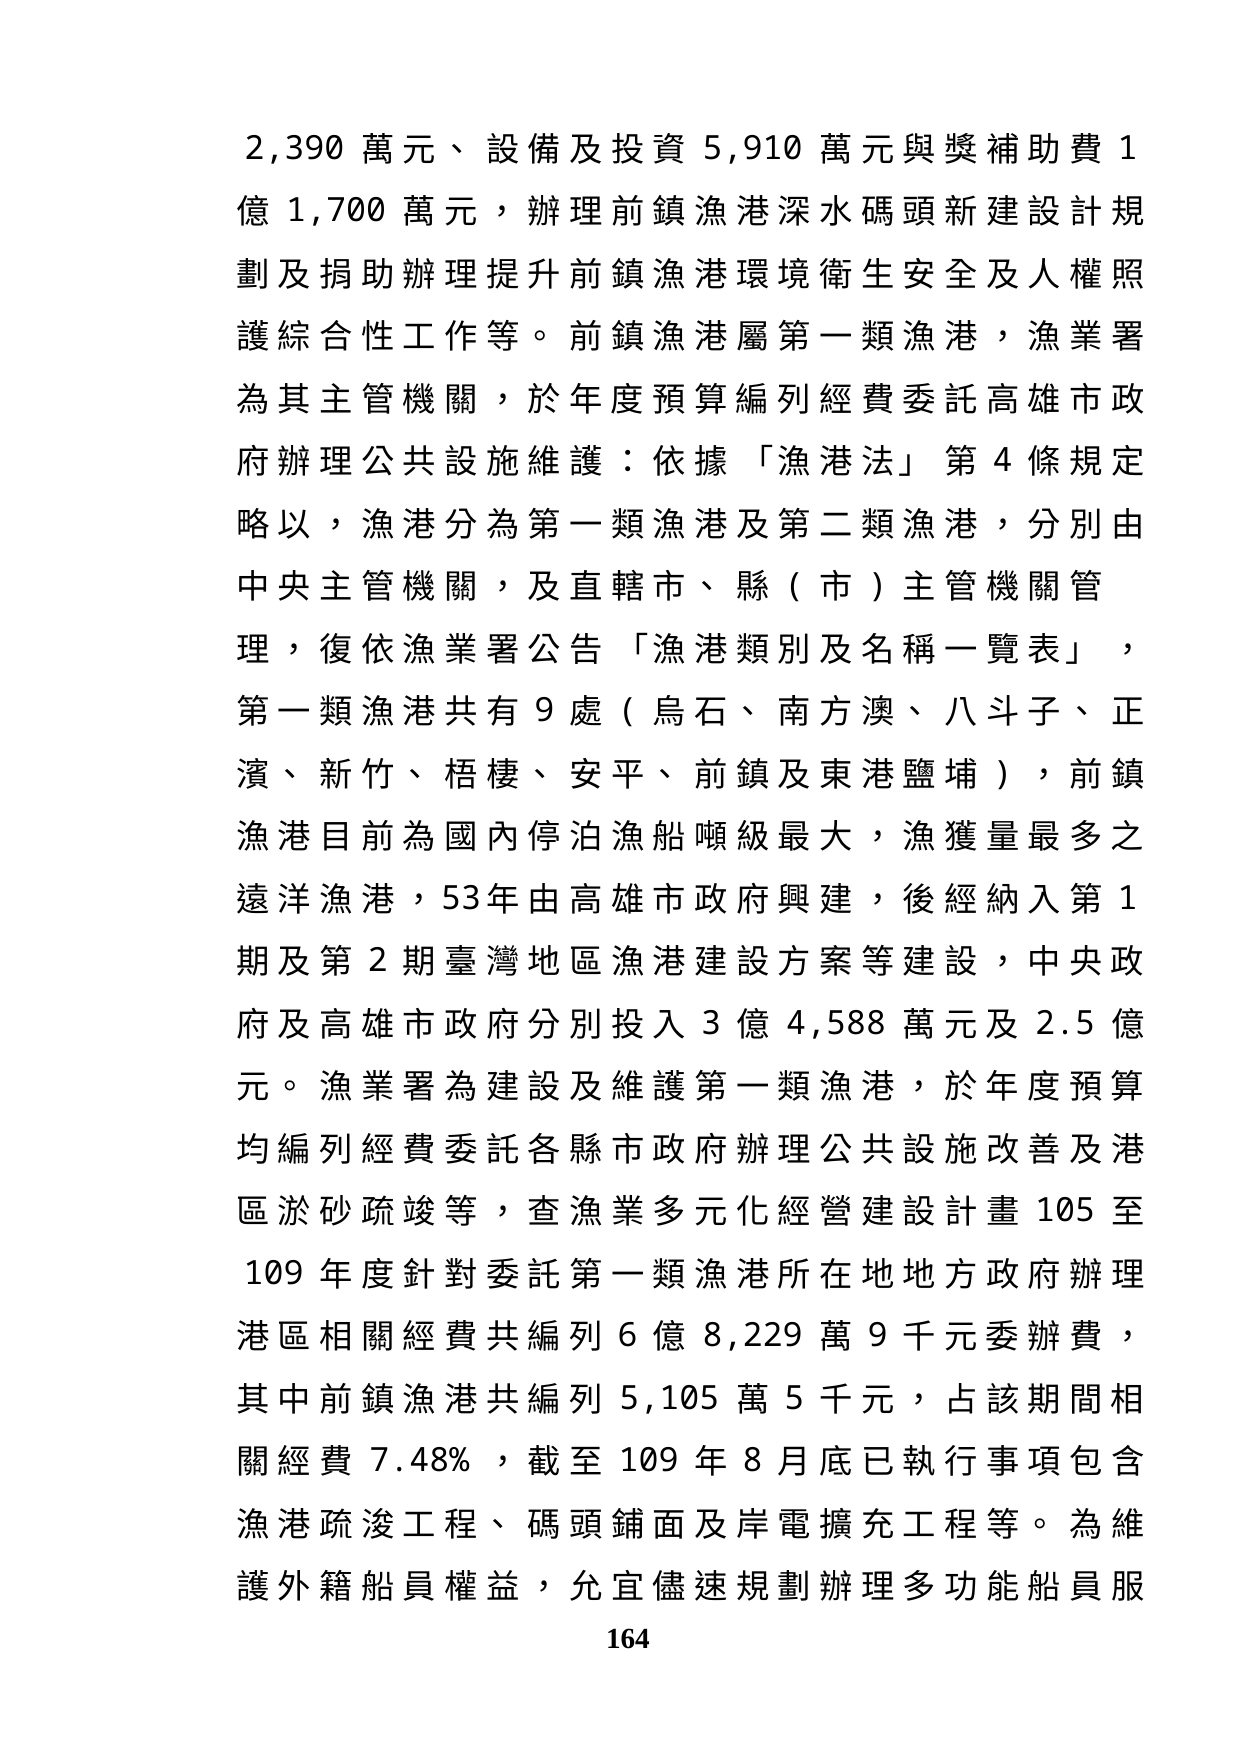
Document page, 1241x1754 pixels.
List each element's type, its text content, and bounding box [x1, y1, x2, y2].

list 2,390萬元、設備及投資5,910萬元與獎補助費1億1,700萬元，辦理前鎮漁港深水碼頭新建設計規劃及捐助辦理提升前鎮漁港環境衛生安全及人權照護綜合性工作等。前鎮漁港屬第一類漁港，漁業署為其主管機關，於年度預算編列經費委託高雄市政府辦理公共設施維護：依據「漁港法」第4條規定略以，漁港分為第一類漁港及第二類漁港，分別由中央主管機關，及直轄市、縣(市)主管機關管理，復依漁業署公告「漁港類別及名稱一覽表」，第一類漁港共有9處(烏石、南方澳、八斗子、正濱、新竹、梧棲、安平、前鎮及東港鹽埔)，前鎮漁港目前為國內停泊漁船噸級最大，漁獲量最多之遠洋漁港，53年由高雄市政府興建，後經納入第1期及第2期臺灣地區漁港建設方案等建設，中央政府及高雄市政府分別投入3億4,588萬元及2.5億元。漁業署為建設及維護第一類漁港，於年度預算均編列經費委託各縣市政府辦理公共設施改善及港區淤砂疏竣等，查漁業多元化經營建設計畫105至109年度針對委託第一類漁港所在地地方政府辦理港區相關經費共編列6億8,229萬9千元委辦費，其中前鎮漁港共編列5,105萬5千元，占該期間相關經費7.48%，截至109年8月底已執行事項包含漁港疏浚工程、碼頭鋪面及岸電擴充工程等。為維護外籍船員權益，允宜儘速規劃辦理多功能船員服 [136, 105, 1148, 1605]
